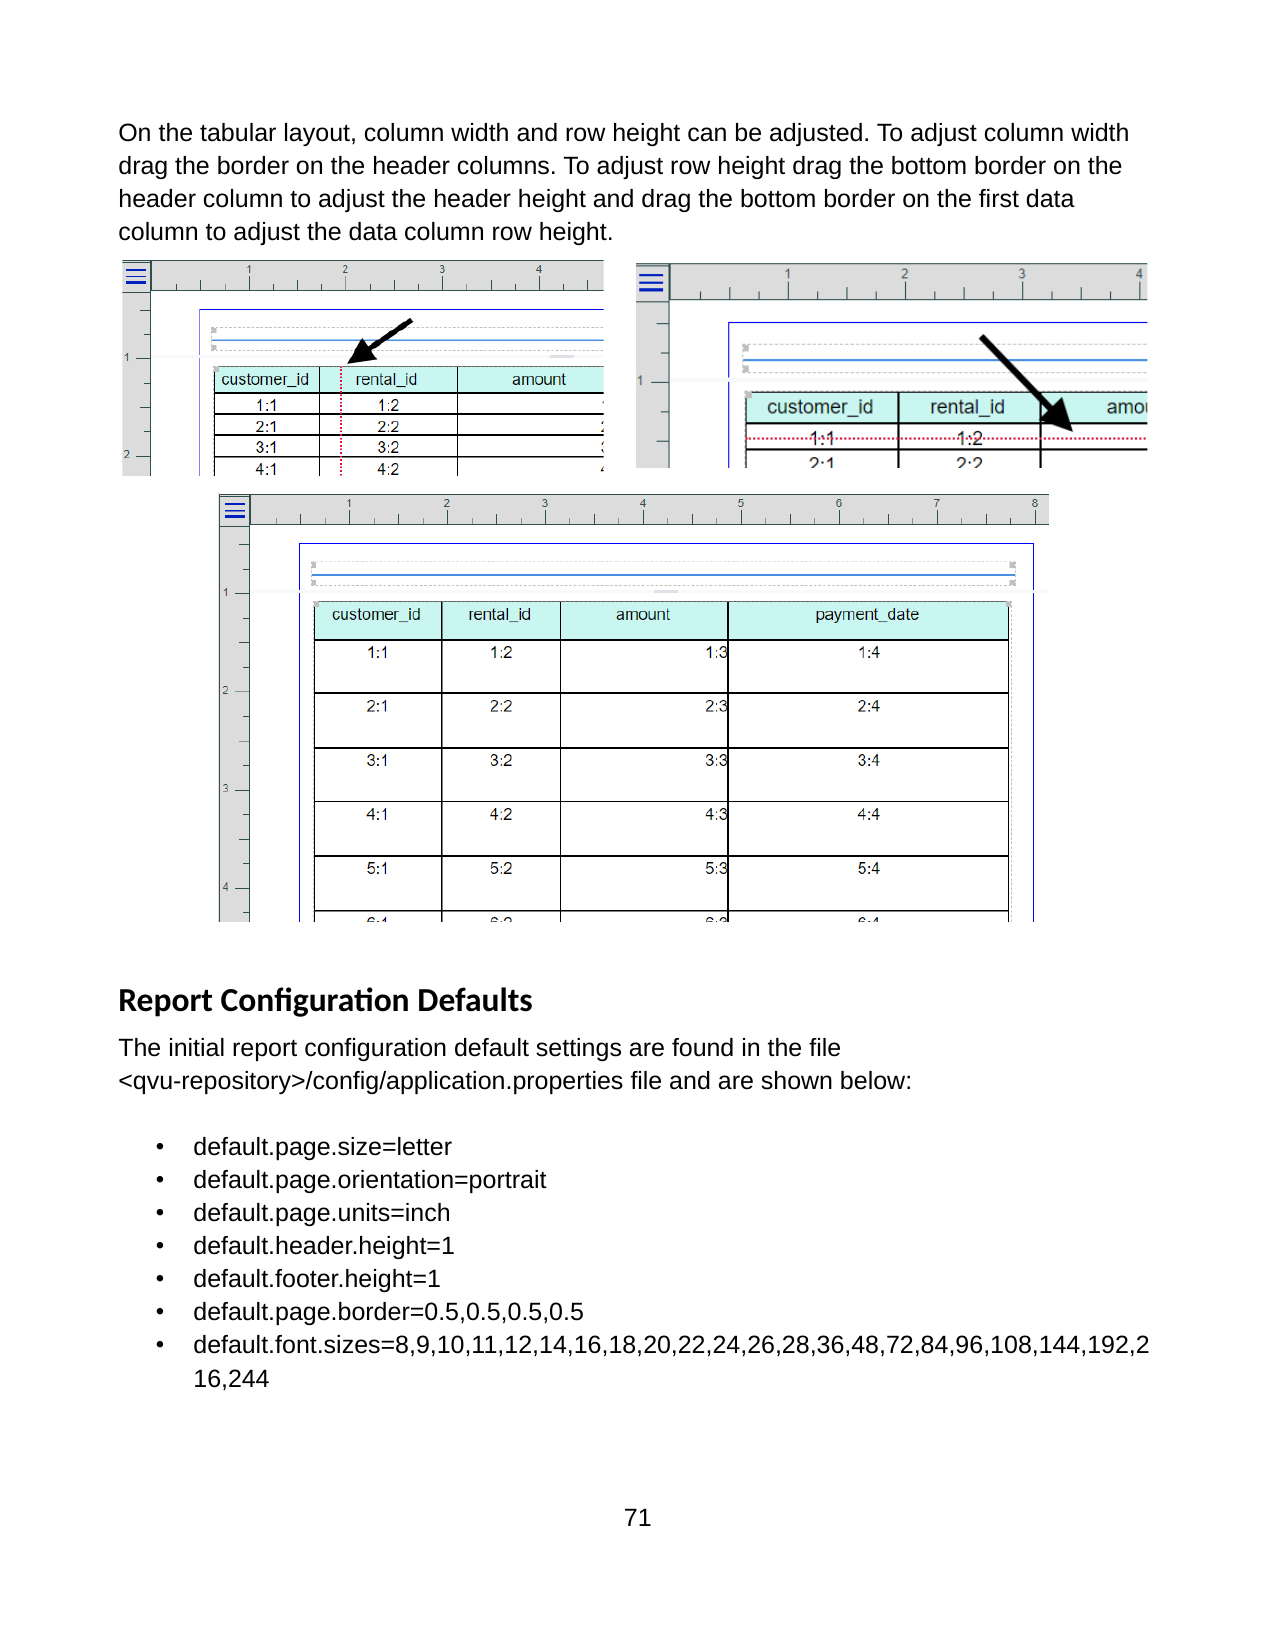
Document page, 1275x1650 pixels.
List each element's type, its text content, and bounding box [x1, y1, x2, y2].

list default.page.border=0.5,0.5,0.5,0.5 [156, 1297, 1157, 1326]
text The initial report configuration default settings are found in the file <qvu-repository>/config/application.properties file and are shown below: [118, 1033, 1157, 1094]
list default.page.orientation=portrait [156, 1165, 1157, 1194]
list default.footer.height=1 [156, 1264, 1157, 1293]
picture [636, 261, 1148, 468]
list default.header.height=1 [156, 1231, 1157, 1260]
subtitle Report Configuration Defaults [118, 979, 1157, 1020]
text On the tabular layout, column width and row height can be adjusted. To adjust column width drag the border on the header columns. To adjust row height drag the bottom border on the header column to adjust the header height and drag the bottom border on the first data column to adjust the data column row height. [118, 118, 1157, 246]
list default.page.size=letter [156, 1132, 1157, 1161]
picture [122, 258, 604, 476]
picture [218, 492, 1049, 922]
list default.page.units=inch [156, 1198, 1157, 1227]
list default.font.sizes=8,9,10,11,12,14,16,18,20,22,24,26,28,36,48,72,84,96,108,144,192,216,244 [156, 1331, 1157, 1392]
